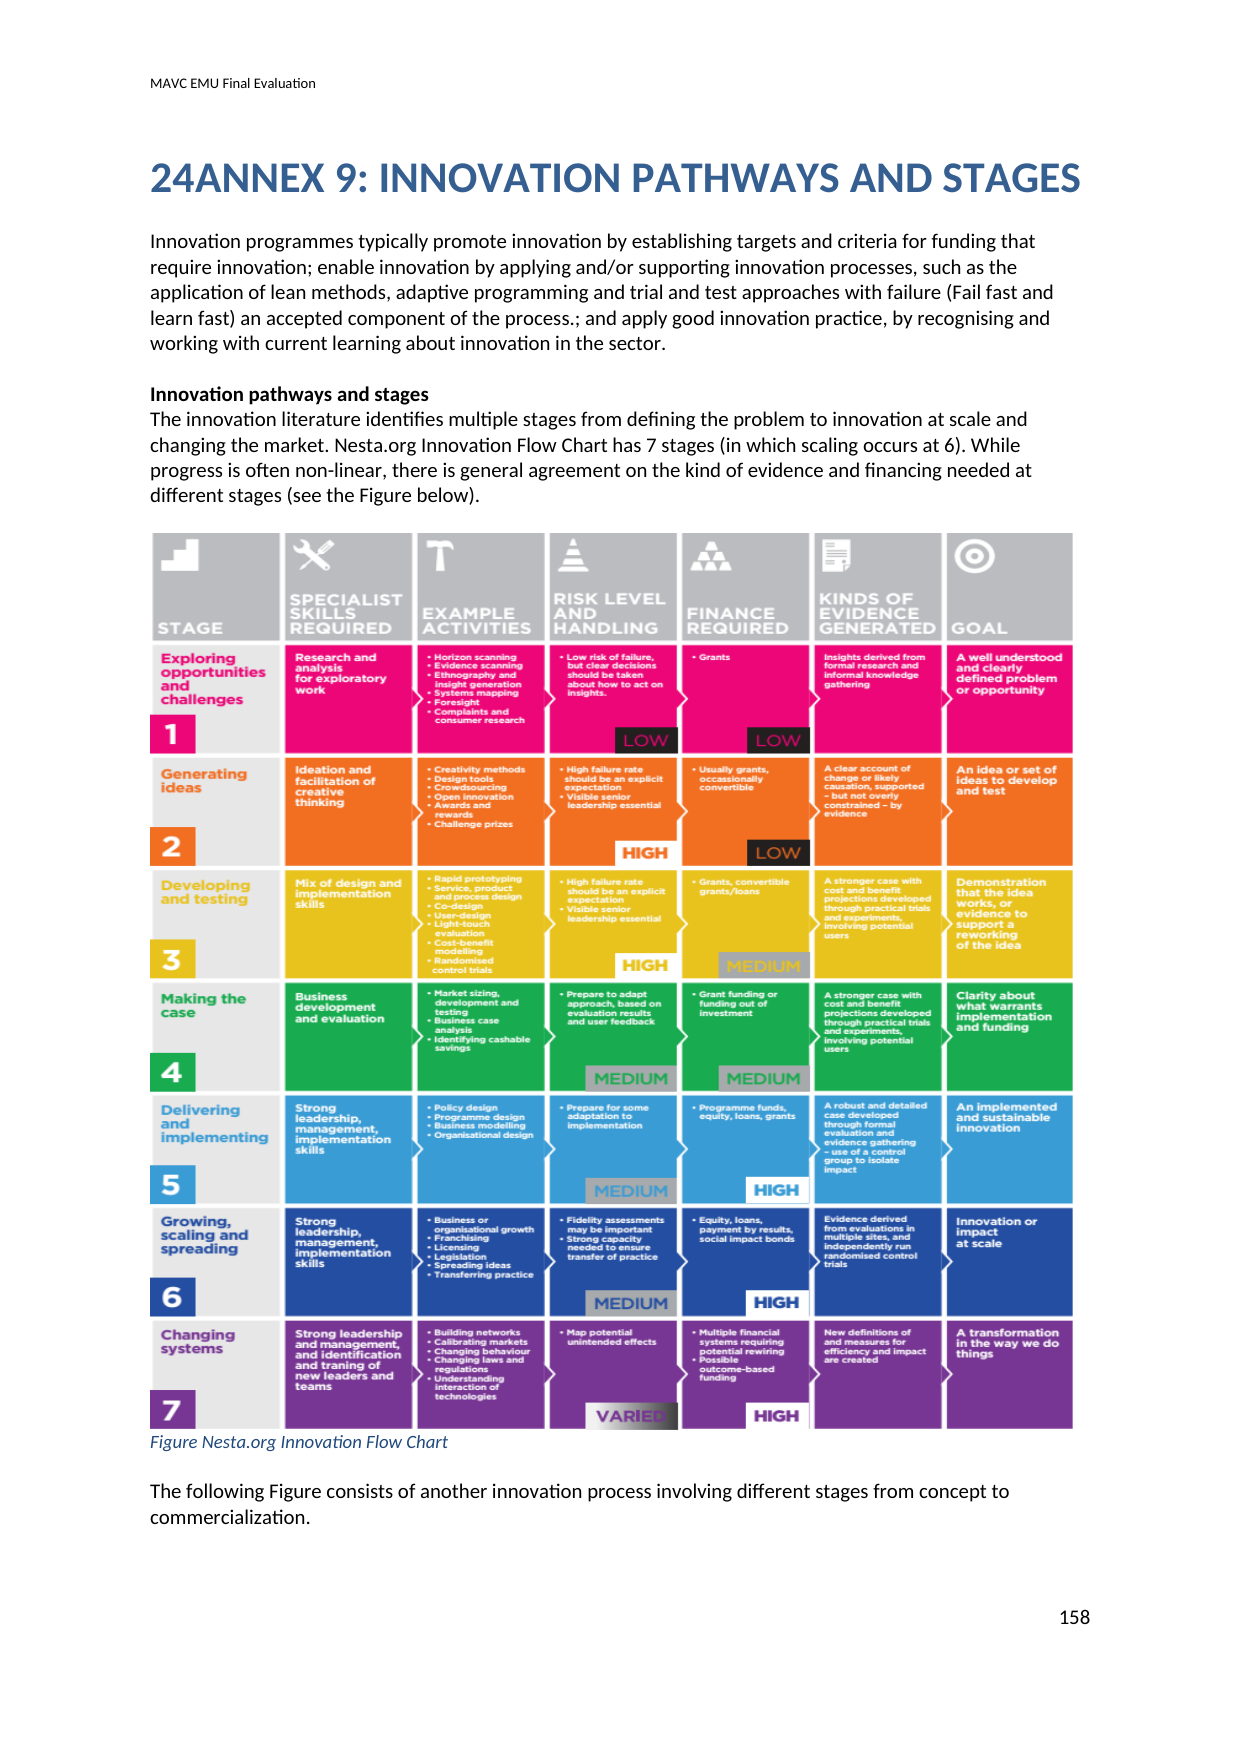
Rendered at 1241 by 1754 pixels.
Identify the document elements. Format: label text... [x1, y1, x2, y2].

text Innovation pathways and stages [150, 381, 1090, 406]
text The innovation literature identifies multiple stages from defining the problem to innovation at scale and changing the market. Nesta.org Innovation Flow Chart has 7 stages (in which scaling occurs at 6). While progress is often non-linear, there is general agreement on the kind of evidence and financing needed at different stages (see the Figure below). [150, 406, 1090, 508]
text The following Figure consists of another innovation process involving different stages from concept to commercialization. [150, 1479, 1090, 1529]
text Innovation programmes typically promote innovation by establishing targets and criteria for funding that require innovation; enable innovation by applying and/or supporting innovation processes, such as the application of lean methods, adaptive programming and trial and test approaches with failure (Fail fast and learn fast) an accepted component of the process.; and apply good innovation practice, by recognising and working with current learning about innovation in the sector. [150, 228, 1090, 356]
text Figure Nesta.org Innovation Flow Chart [150, 1430, 1090, 1453]
subtitle Annex 9: Innovation Pathways and Stages [150, 150, 1090, 203]
